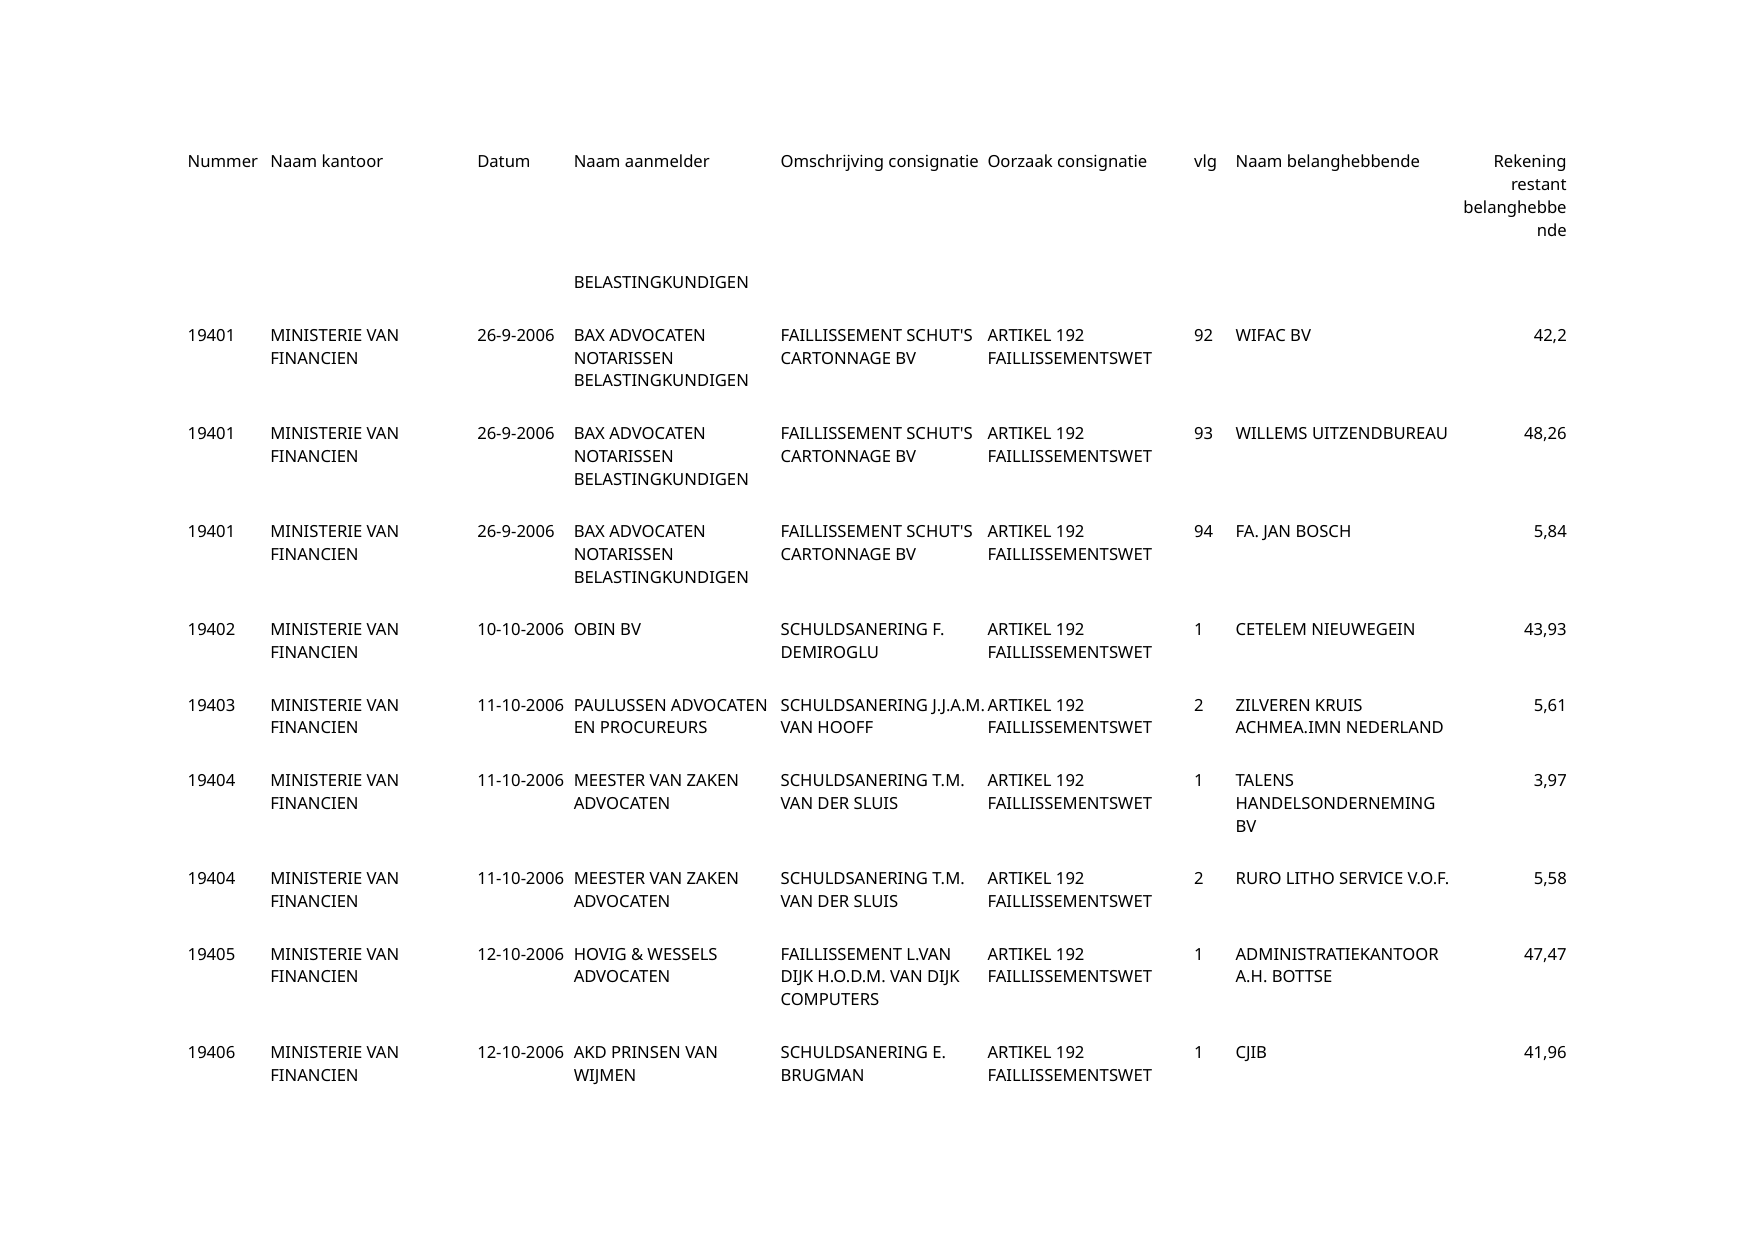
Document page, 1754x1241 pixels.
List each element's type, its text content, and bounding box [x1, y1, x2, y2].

table_header Oorzaak consignatie [987, 150, 1194, 271]
table_cell 11-10-2006 [477, 867, 573, 942]
table_cell MINISTERIE VAN FINANCIEN [270, 769, 477, 867]
table_cell WILLEMS UITZENDBUREAU [1235, 422, 1456, 520]
table_cell BAX ADVOCATEN NOTARISSEN BELASTINGKUNDIGEN [574, 422, 780, 520]
table_cell [1456, 271, 1566, 323]
table_cell FAILLISSEMENT L.VAN DIJK H.O.D.M. VAN DIJK COMPUTERS [780, 942, 987, 1040]
table_cell 94 [1194, 520, 1235, 618]
table_cell 1 [1194, 1040, 1235, 1086]
table_cell 2 [1194, 867, 1235, 942]
table_cell 19404 [188, 769, 270, 867]
table_cell MINISTERIE VAN FINANCIEN [270, 520, 477, 618]
table_cell ARTIKEL 192 FAILLISSEMENTSWET [987, 693, 1194, 769]
table_cell SCHULDSANERING E. BRUGMAN [780, 1040, 987, 1086]
table_cell MINISTERIE VAN FINANCIEN [270, 1040, 477, 1086]
table_cell MINISTERIE VAN FINANCIEN [270, 324, 477, 422]
table_cell AKD PRINSEN VAN WIJMEN [574, 1040, 780, 1086]
table_cell [1194, 271, 1235, 323]
table_cell PAULUSSEN ADVOCATEN EN PROCUREURS [574, 693, 780, 769]
table_cell ARTIKEL 192 FAILLISSEMENTSWET [987, 520, 1194, 618]
table_cell MINISTERIE VAN FINANCIEN [270, 422, 477, 520]
table_header Naam belanghebbende [1235, 150, 1456, 271]
table_cell 92 [1194, 324, 1235, 422]
table_cell OBIN BV [574, 618, 780, 693]
table_cell 48,26 [1456, 422, 1566, 520]
table_cell MEESTER VAN ZAKEN ADVOCATEN [574, 769, 780, 867]
table_cell [987, 271, 1194, 323]
table_cell CJIB [1235, 1040, 1456, 1086]
table_cell MINISTERIE VAN FINANCIEN [270, 693, 477, 769]
table_cell 19402 [188, 618, 270, 693]
table_cell RURO LITHO SERVICE V.O.F. [1235, 867, 1456, 942]
table_cell 47,47 [1456, 942, 1566, 1040]
table_cell FAILLISSEMENT SCHUT'S CARTONNAGE BV [780, 324, 987, 422]
table_cell 5,61 [1456, 693, 1566, 769]
table_cell 11-10-2006 [477, 693, 573, 769]
table_cell 19405 [188, 942, 270, 1040]
table_cell 19401 [188, 422, 270, 520]
table_cell 93 [1194, 422, 1235, 520]
table_cell [1235, 271, 1456, 323]
table_cell TALENS HANDELSONDERNEMING BV [1235, 769, 1456, 867]
table_cell 5,58 [1456, 867, 1566, 942]
table_cell 26-9-2006 [477, 520, 573, 618]
table_cell ARTIKEL 192 FAILLISSEMENTSWET [987, 769, 1194, 867]
table_cell 5,84 [1456, 520, 1566, 618]
table_cell FA. JAN BOSCH [1235, 520, 1456, 618]
table_header Naam kantoor [270, 150, 477, 271]
table_header Nummer [188, 150, 270, 271]
table_cell [780, 271, 987, 323]
table_cell [477, 271, 573, 323]
table_cell FAILLISSEMENT SCHUT'S CARTONNAGE BV [780, 422, 987, 520]
table_header Omschrijving consignatie [780, 150, 987, 271]
table_cell SCHULDSANERING T.M. VAN DER SLUIS [780, 769, 987, 867]
table_cell MINISTERIE VAN FINANCIEN [270, 942, 477, 1040]
table_cell MINISTERIE VAN FINANCIEN [270, 867, 477, 942]
table_cell MINISTERIE VAN FINANCIEN [270, 618, 477, 693]
table_cell 1 [1194, 769, 1235, 867]
table_cell SCHULDSANERING T.M. VAN DER SLUIS [780, 867, 987, 942]
table_cell WIFAC BV [1235, 324, 1456, 422]
table_cell BELASTINGKUNDIGEN [574, 271, 780, 323]
table_header vlg [1194, 150, 1235, 271]
table_cell 3,97 [1456, 769, 1566, 867]
table_header Rekening restant belanghebbende [1456, 150, 1566, 271]
table_cell 19406 [188, 1040, 270, 1086]
table_cell 1 [1194, 942, 1235, 1040]
table_cell MEESTER VAN ZAKEN ADVOCATEN [574, 867, 780, 942]
table_cell 12-10-2006 [477, 1040, 573, 1086]
table_cell 19401 [188, 520, 270, 618]
table_cell 41,96 [1456, 1040, 1566, 1086]
table_cell [270, 271, 477, 323]
table_cell ARTIKEL 192 FAILLISSEMENTSWET [987, 1040, 1194, 1086]
table_cell ZILVEREN KRUIS ACHMEA.IMN NEDERLAND [1235, 693, 1456, 769]
table_cell ARTIKEL 192 FAILLISSEMENTSWET [987, 324, 1194, 422]
table_cell 26-9-2006 [477, 422, 573, 520]
table_cell 1 [1194, 618, 1235, 693]
table_cell ARTIKEL 192 FAILLISSEMENTSWET [987, 422, 1194, 520]
table_cell SCHULDSANERING F. DEMIROGLU [780, 618, 987, 693]
table_header Datum [477, 150, 573, 271]
table_cell ARTIKEL 192 FAILLISSEMENTSWET [987, 867, 1194, 942]
table_cell 10-10-2006 [477, 618, 573, 693]
table_cell 2 [1194, 693, 1235, 769]
table_header Naam aanmelder [574, 150, 780, 271]
table_cell [188, 271, 270, 323]
table_cell 19403 [188, 693, 270, 769]
table_cell HOVIG & WESSELS ADVOCATEN [574, 942, 780, 1040]
table_cell BAX ADVOCATEN NOTARISSEN BELASTINGKUNDIGEN [574, 520, 780, 618]
table_cell ARTIKEL 192 FAILLISSEMENTSWET [987, 942, 1194, 1040]
table_cell CETELEM NIEUWEGEIN [1235, 618, 1456, 693]
table_cell 19404 [188, 867, 270, 942]
table_cell FAILLISSEMENT SCHUT'S CARTONNAGE BV [780, 520, 987, 618]
table_cell 11-10-2006 [477, 769, 573, 867]
table_cell 26-9-2006 [477, 324, 573, 422]
table_cell ADMINISTRATIEKANTOOR A.H. BOTTSE [1235, 942, 1456, 1040]
table_cell 43,93 [1456, 618, 1566, 693]
table_cell BAX ADVOCATEN NOTARISSEN BELASTINGKUNDIGEN [574, 324, 780, 422]
table_cell ARTIKEL 192 FAILLISSEMENTSWET [987, 618, 1194, 693]
table_cell 19401 [188, 324, 270, 422]
table_cell 12-10-2006 [477, 942, 573, 1040]
table_cell 42,2 [1456, 324, 1566, 422]
table_cell SCHULDSANERING J.J.A.M. VAN HOOFF [780, 693, 987, 769]
